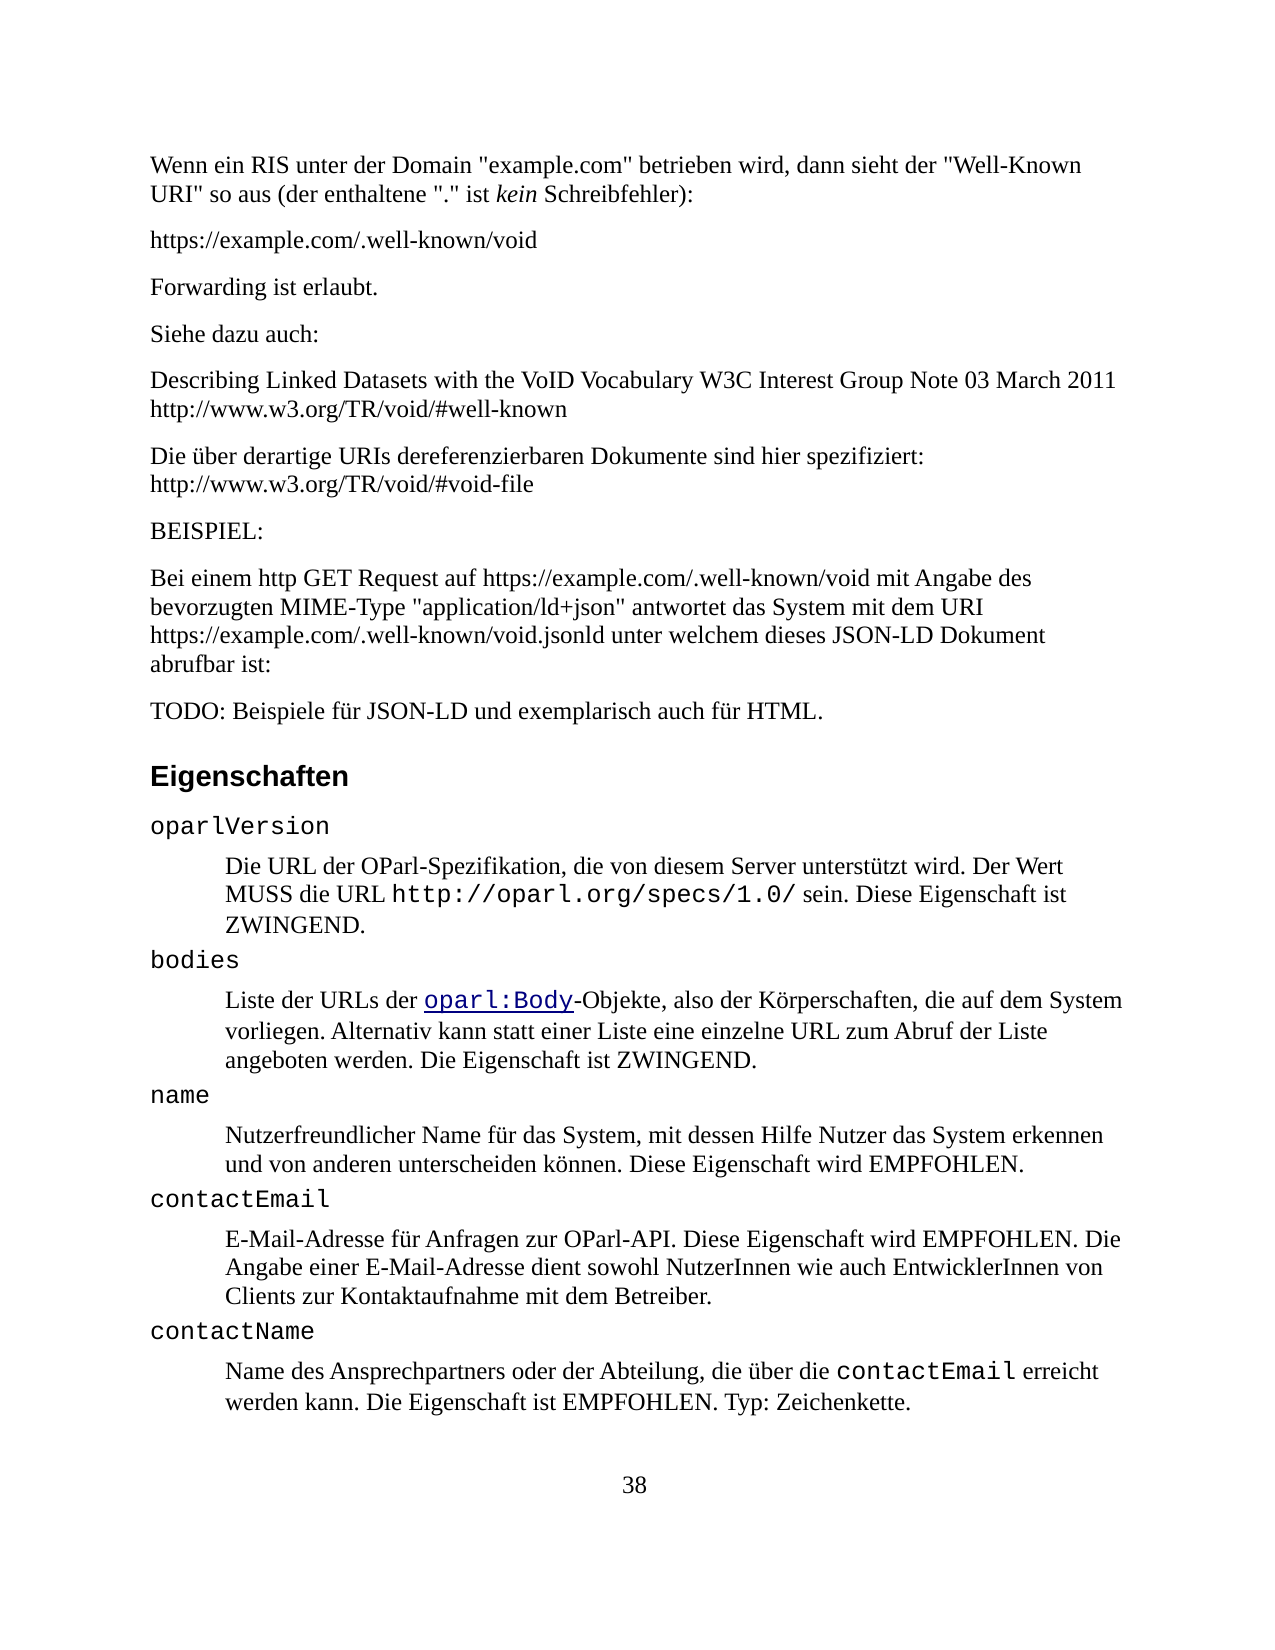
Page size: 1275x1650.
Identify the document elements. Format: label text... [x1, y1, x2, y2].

text Describing Linked Datasets with the VoID Vocabulary W3C Interest Group Note 03 March 2011 http://www.w3.org/TR/void/#well-known [150, 365, 1125, 423]
text BEISPIEL: [150, 516, 1125, 545]
text Liste der URLs der oparl:Body-Objekte, also der Körperschaften, die auf dem System vorliegen. Alternativ kann statt einer Liste eine einzelne URL zum Abruf der Liste angeboten werden. Die Eigenschaft ist ZWINGEND. [225, 985, 1125, 1074]
text Name des Ansprechpartners oder der Abteilung, die über die contactEmail erreicht werden kann. Die Eigenschaft ist EMPFOHLEN. Typ: Zeichenkette. [225, 1356, 1125, 1416]
text Wenn ein RIS unter der Domain "example.com" betrieben wird, dann sieht der "Well-Known URI" so aus (der enthaltene "." ist kein Schreibfehler): [150, 150, 1125, 207]
text name [150, 1083, 1125, 1111]
subtitle Eigenschaften [150, 758, 1125, 792]
text E-Mail-Adresse für Anfragen zur OParl-API. Diese Eigenschaft wird EMPFOHLEN. Die Angabe einer E-Mail-Adresse dient sowohl NutzerInnen wie auch EntwicklerInnen von Clients zur Kontaktaufnahme mit dem Betreiber. [225, 1224, 1125, 1310]
text Forwarding ist erlaubt. [150, 272, 1125, 301]
text oparlVersion [150, 813, 1125, 842]
text TODO: Beispiele für JSON-LD und exemplarisch auch für HTML. [150, 696, 1125, 724]
text Bei einem http GET Request auf https://example.com/.well-known/void mit Angabe des bevorzugten MIME-Type "application/ld+json" antwortet das System mit dem URI https://example.com/.well-known/void.jsonld unter welchem dieses JSON-LD Dokument abrufbar ist: [150, 563, 1125, 678]
text Siehe dazu auch: [150, 319, 1125, 347]
text contactEmail [150, 1186, 1125, 1215]
text Nutzerfreundlicher Name für das System, mit dessen Hilfe Nutzer das System erkennen und von anderen unterscheiden können. Diese Eigenschaft wird EMPFOHLEN. [225, 1120, 1125, 1177]
text Die URL der OParl-Spezifikation, die von diesem Server unterstützt wird. Der Wert MUSS die URL http://oparl.org/specs/1.0/ sein. Diese Eigenschaft ist ZWINGEND. [225, 851, 1125, 939]
text https://example.com/.well-known/void [150, 225, 1125, 254]
text Die über derartige URIs dereferenzierbaren Dokumente sind hier spezifiziert: http://www.w3.org/TR/void/#void-file [150, 441, 1125, 498]
text bodies [150, 948, 1125, 976]
text contactName [150, 1319, 1125, 1347]
